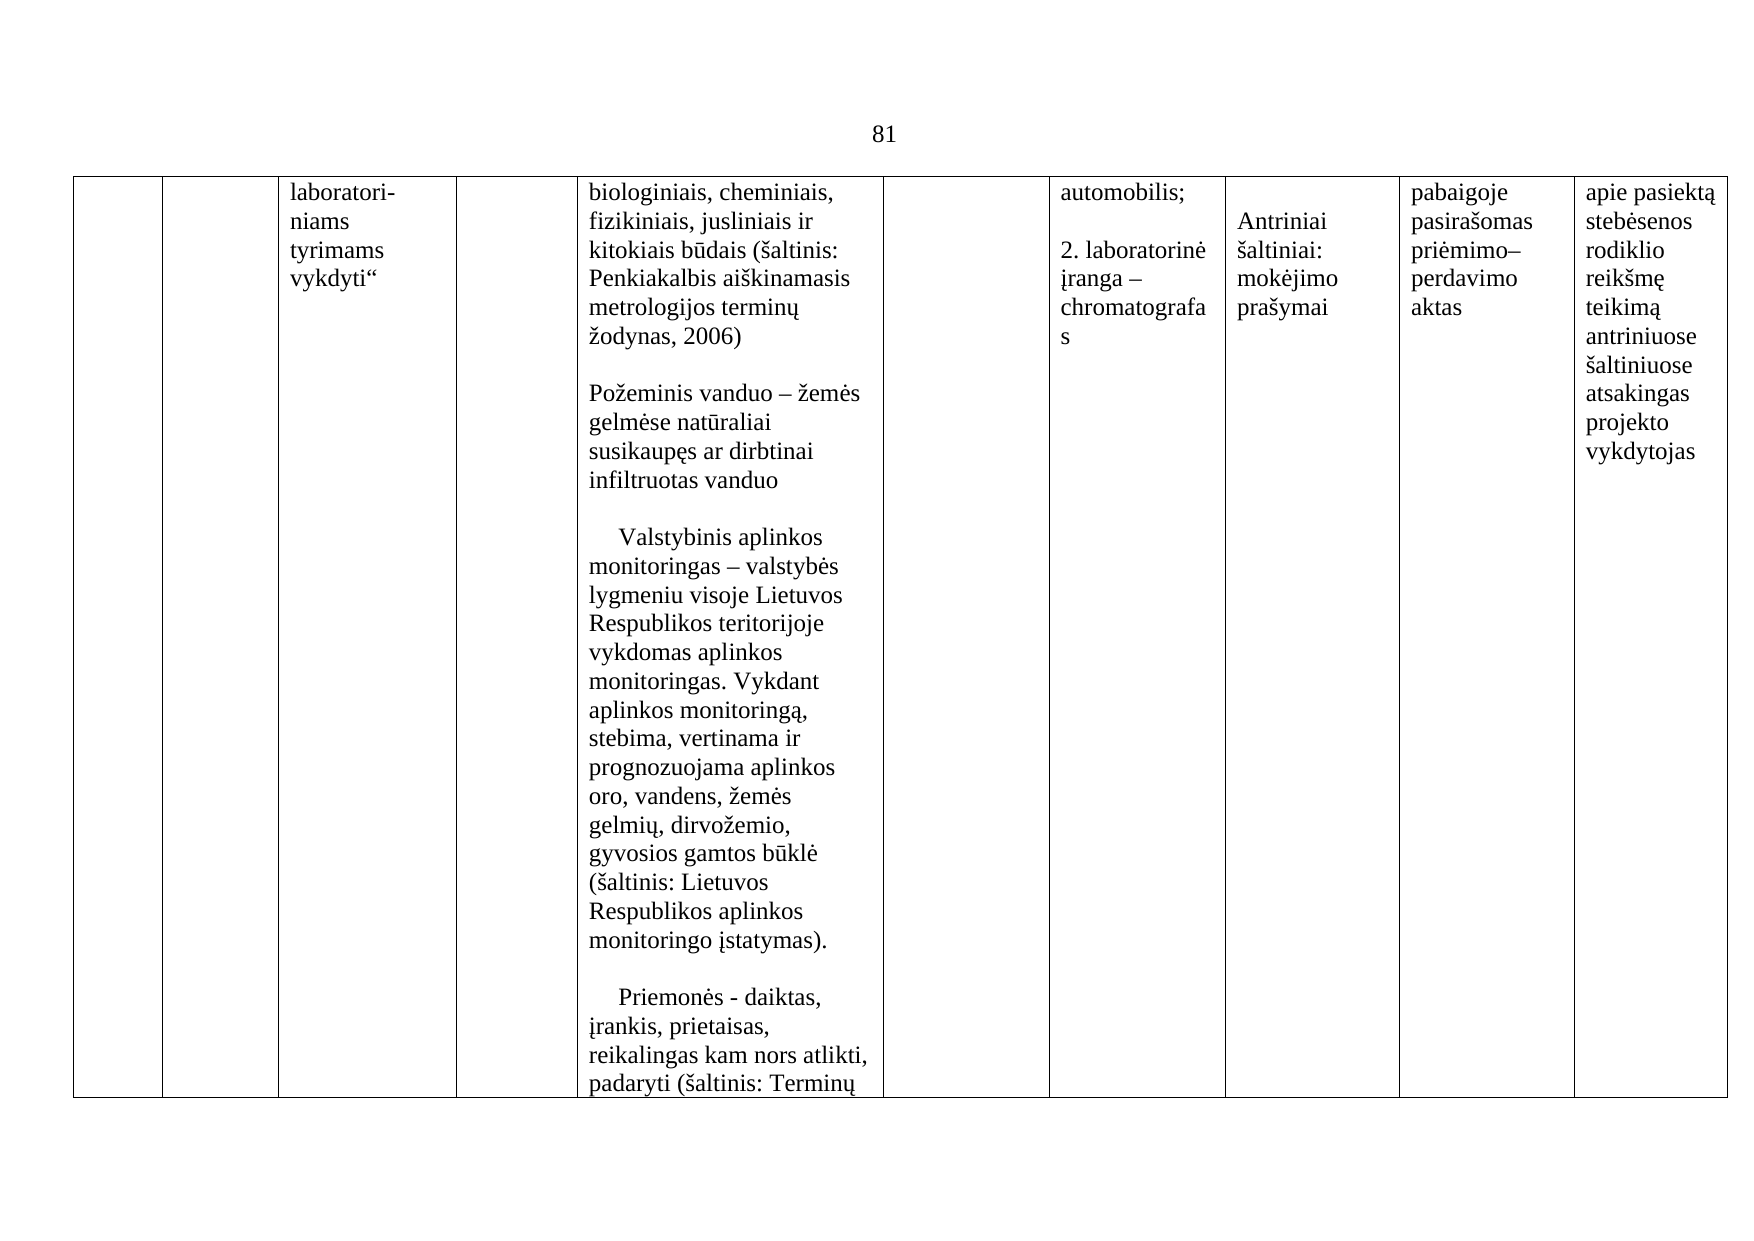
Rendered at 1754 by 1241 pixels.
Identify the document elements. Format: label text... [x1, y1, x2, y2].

table_cell apie pasiektą stebėsenos rodiklio reikšmę teikimą antriniuose šaltiniuose atsakingas projekto vykdytojas [1575, 177, 1727, 1097]
table_cell pabaigoje pasirašomas priėmimo–perdavimo aktas [1400, 177, 1574, 1097]
table_cell [74, 177, 162, 1097]
table_cell automobilis; 2. laboratorinė įranga – chromatografas [1050, 177, 1225, 1097]
table_cell [457, 177, 577, 1097]
table_cell [163, 177, 278, 1097]
table_cell biologiniais, cheminiais, fizikiniais, jusliniais ir kitokiais būdais (šaltinis: Penkiakalbis aiškinamasis metrologijos terminų žodynas, 2006) Požeminis vanduo – žemės gelmėse natūraliai susikaupęs ar dirbtinai infiltruotas vanduo Valstybinis aplinkos monitoringas – valstybės lygmeniu visoje Lietuvos Respublikos teritorijoje vykdomas aplinkos monitoringas. Vykdant aplinkos monitoringą, stebima, vertinama ir prognozuojama aplinkos oro, vandens, žemės gelmių, dirvožemio, gyvosios gamtos būklė (šaltinis: Lietuvos Respublikos aplinkos monitoringo įstatymas). Priemonės - daiktas, įrankis, prietaisas, reikalingas kam nors atlikti, padaryti (šaltinis: Terminų [578, 177, 883, 1097]
table_cell [884, 177, 1049, 1097]
table_cell Antriniai šaltiniai: mokėjimo prašymai [1226, 177, 1399, 1097]
table_cell laboratori-niams tyrimams vykdyti“ [279, 177, 456, 1097]
